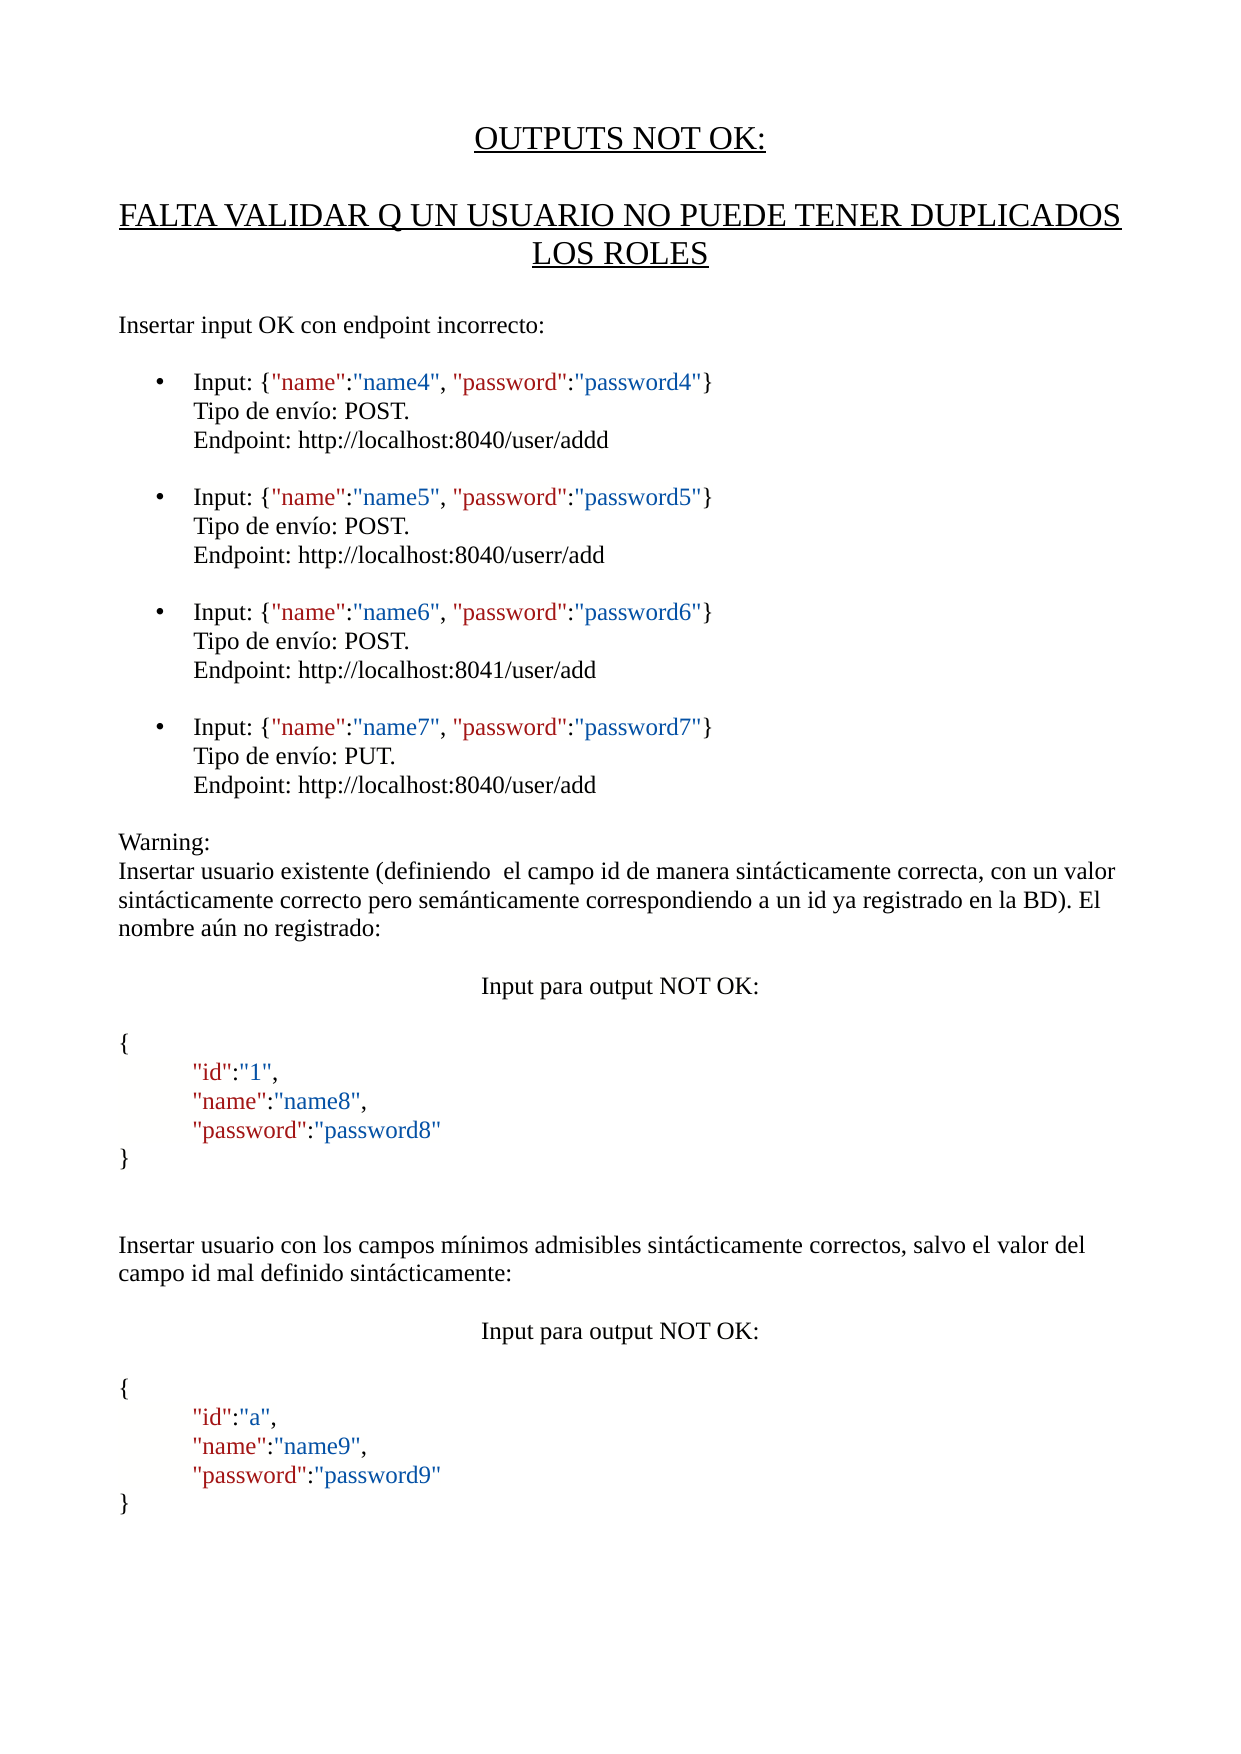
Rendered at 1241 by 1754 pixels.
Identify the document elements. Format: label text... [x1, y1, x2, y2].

text LOS ROLES [118, 229, 1122, 271]
list Input: {"name":"name4", "password":"password4"} [156, 367, 1122, 396]
list Tipo de envío: POST. [156, 511, 1122, 540]
text Input para output NOT OK: [118, 1316, 1122, 1345]
text Insertar input OK con endpoint incorrecto: [118, 310, 1122, 338]
text OUTPUTS NOT OK: [118, 118, 1122, 156]
text FALTA VALIDAR Q UN USUARIO NO PUEDE TENER DUPLICADOS [118, 195, 1122, 228]
text Insertar usuario existente (definiendo el campo id de manera sintácticamente correcta, con un valor sintácticamente correcto pero semánticamente correspondiendo a un id ya registrado en la BD). El nombre aún no registrado: [118, 856, 1122, 942]
text "id":"1", [118, 1057, 1122, 1086]
text } [118, 1143, 1122, 1172]
list Input: {"name":"name6", "password":"password6"} [156, 597, 1122, 626]
list Endpoint: http://localhost:8041/user/add [156, 655, 1122, 683]
text "name":"name8", [118, 1086, 1122, 1115]
list Tipo de envío: PUT. [156, 741, 1122, 770]
text "name":"name9", [118, 1431, 1122, 1460]
text Insertar usuario con los campos mínimos admisibles sintácticamente correctos, salvo el valor del campo id mal definido sintácticamente: [118, 1230, 1122, 1287]
text "password":"password8" [118, 1115, 1122, 1143]
text Input para output NOT OK: [118, 971, 1122, 1000]
text } [118, 1488, 1122, 1517]
list Endpoint: http://localhost:8040/userr/add [156, 540, 1122, 568]
list Input: {"name":"name7", "password":"password7"} [156, 712, 1122, 741]
list Endpoint: http://localhost:8040/user/addd [156, 425, 1122, 453]
list Tipo de envío: POST. [156, 626, 1122, 655]
text Warning: [118, 827, 1122, 856]
text "password":"password9" [118, 1460, 1122, 1488]
list Input: {"name":"name5", "password":"password5"} [156, 482, 1122, 511]
list Endpoint: http://localhost:8040/user/add [156, 770, 1122, 798]
text { [118, 1373, 1122, 1402]
text { [118, 1028, 1122, 1057]
text "id":"a", [118, 1402, 1122, 1431]
list Tipo de envío: POST. [156, 396, 1122, 425]
